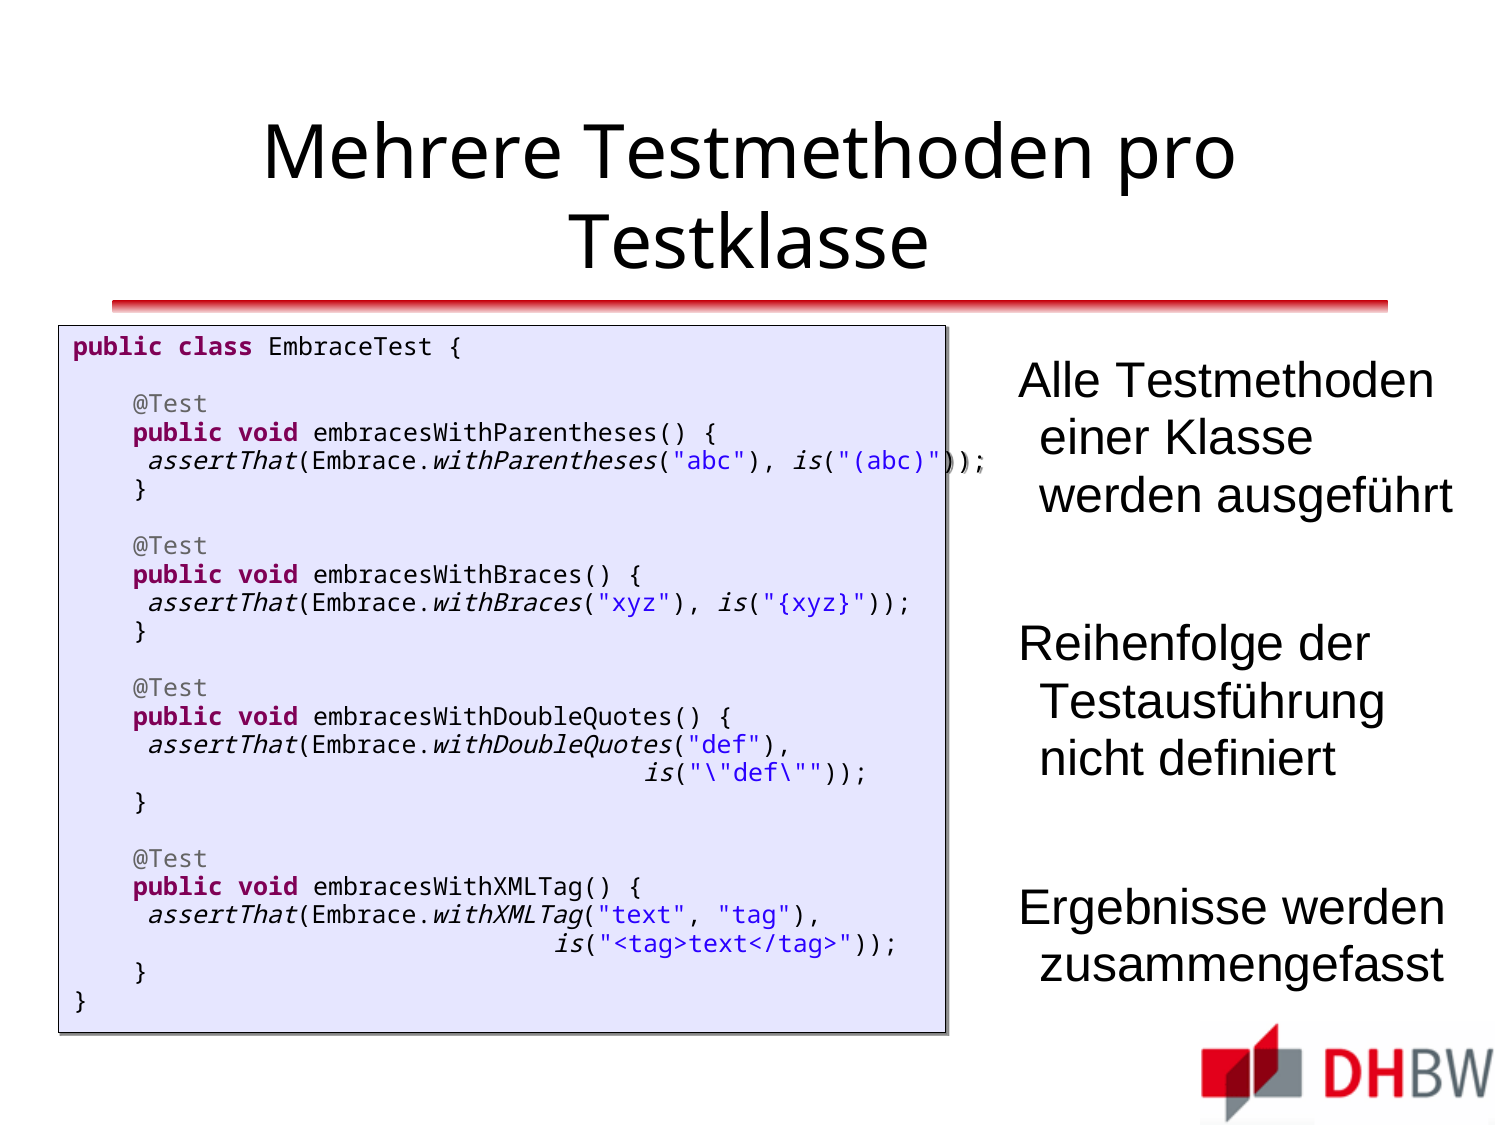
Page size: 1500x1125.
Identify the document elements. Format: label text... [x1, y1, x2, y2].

text_box public class EmbraceTest { @Test public void embracesWithParentheses() { assertThat(Embrace.withParentheses("abc"), is("(abc)")); } @Test public void embracesWithBraces() { assertThat(Embrace.withBraces("xyz"), is("{xyz}")); } @Test public void embracesWithDoubleQuotes() { assertThat(Embrace.withDoubleQuotes("def"), is("\"def\"")); } @Test public void embracesWithXMLTag() { assertThat(Embrace.withXMLTag("text", "tag"), is("<tag>text</tag>")); } } [58, 325, 946, 1033]
text_box Alle Testmethoden einer Klasse werden ausgeführt Reihenfolge der Testausführung nicht definiert Ergebnisse werden zusammengefasst [1003, 343, 1477, 1063]
picture [1200, 1021, 1495, 1125]
title Mehrere Testmethoden pro Testklasse [112, 76, 1388, 312]
